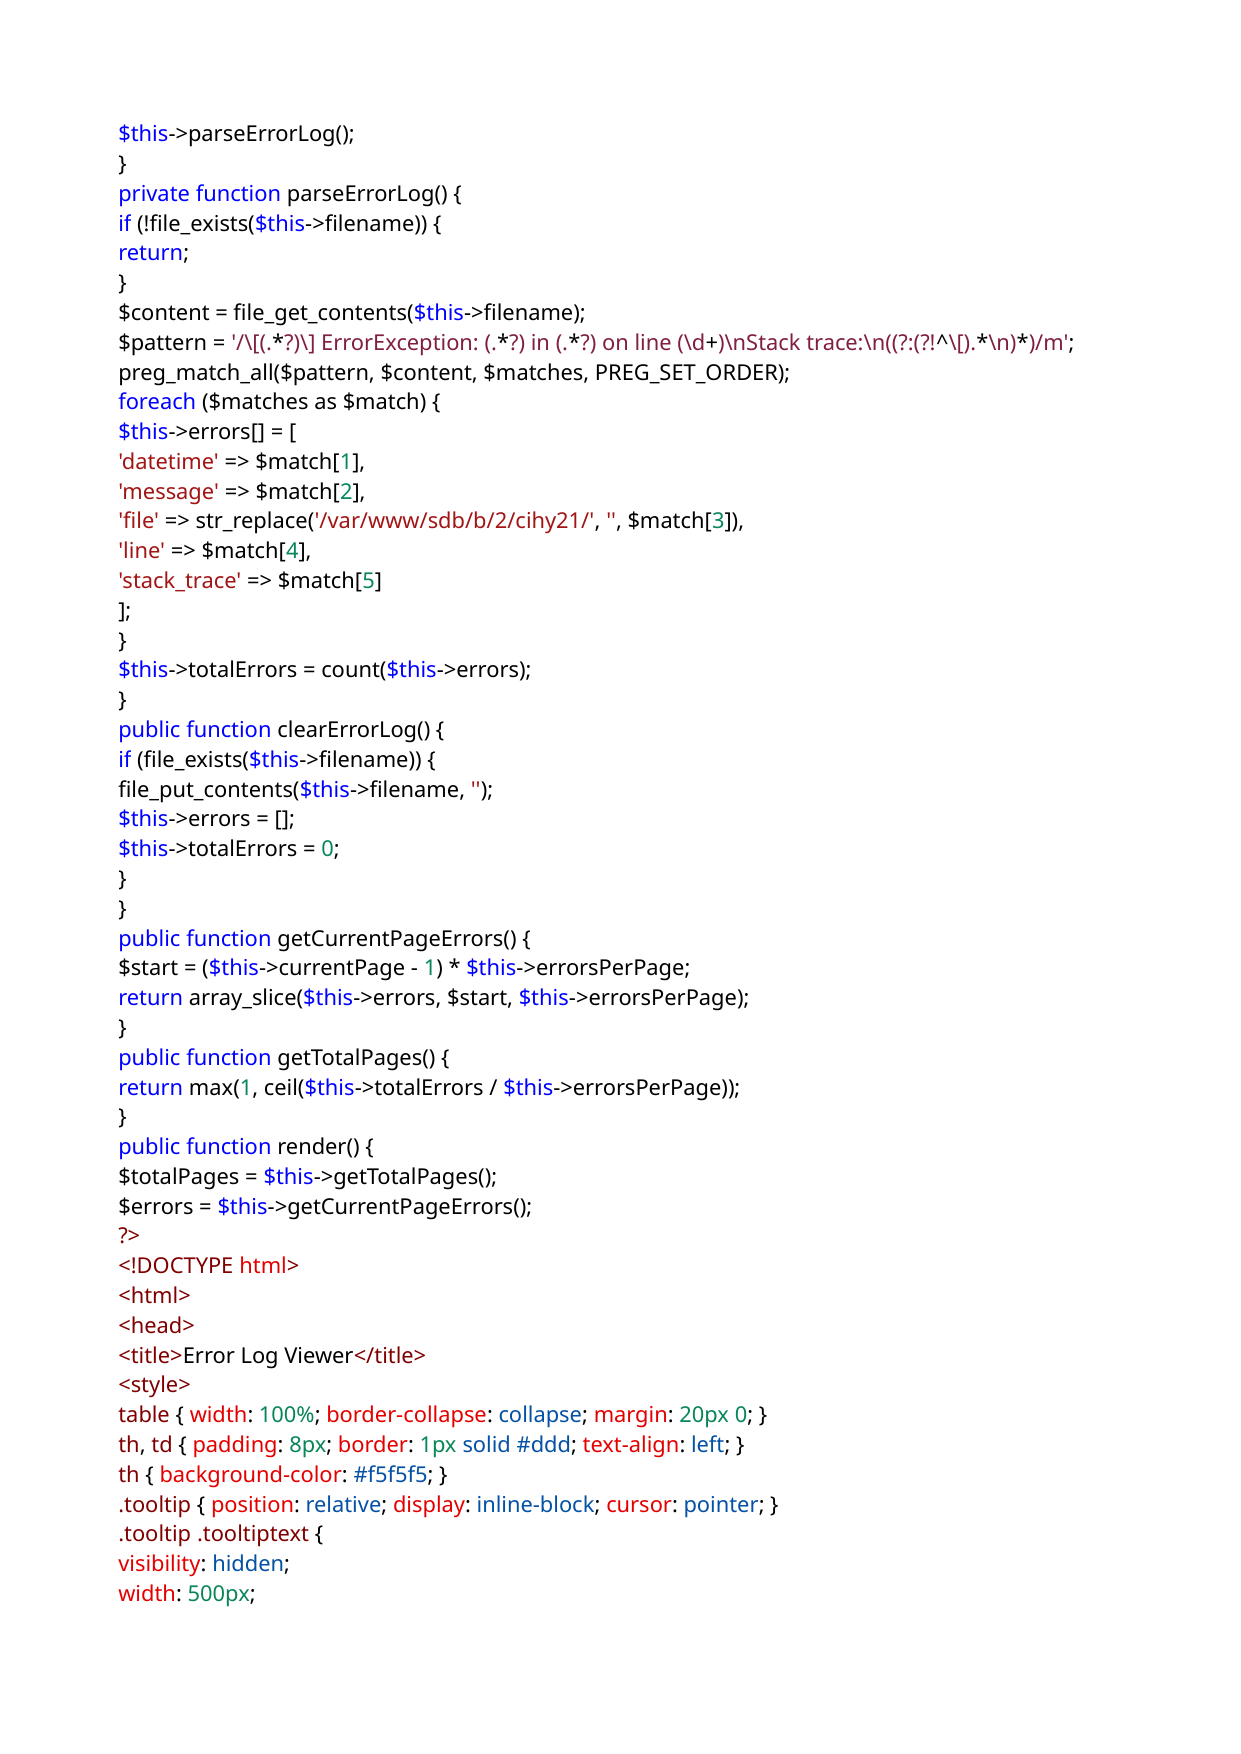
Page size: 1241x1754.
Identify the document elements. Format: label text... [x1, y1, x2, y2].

text } [118, 684, 1122, 714]
text } [118, 1012, 1122, 1042]
text <title>Error Log Viewer</title> [118, 1339, 1122, 1369]
text public function getTotalPages() { [118, 1042, 1122, 1071]
text <!DOCTYPE html> [118, 1250, 1122, 1280]
text } [118, 1101, 1122, 1131]
text preg_match_all($pattern, $content, $matches, PREG_SET_ORDER); [118, 356, 1122, 386]
text } [118, 893, 1122, 922]
text $this->parseErrorLog(); [118, 118, 1122, 148]
text return max(1, ceil($this->totalErrors / $this->errorsPerPage)); [118, 1071, 1122, 1101]
text .tooltip .tooltiptext { [118, 1518, 1122, 1548]
text $this->totalErrors = count($this->errors); [118, 654, 1122, 684]
text <html> [118, 1280, 1122, 1310]
text <head> [118, 1310, 1122, 1339]
text public function getCurrentPageErrors() { [118, 922, 1122, 952]
text return array_slice($this->errors, $start, $this->errorsPerPage); [118, 982, 1122, 1012]
text 'line' => $match[4], [118, 535, 1122, 565]
text ?> [118, 1220, 1122, 1250]
text $totalPages = $this->getTotalPages(); [118, 1161, 1122, 1191]
text 'datetime' => $match[1], [118, 446, 1122, 476]
text file_put_contents($this->filename, ''); [118, 773, 1122, 803]
text th { background-color: #f5f5f5; } [118, 1459, 1122, 1488]
text if (file_exists($this->filename)) { [118, 744, 1122, 773]
text $this->errors[] = [ [118, 416, 1122, 446]
text ]; [118, 595, 1122, 624]
text $pattern = '/\[(.*?)\] ErrorException: (.*?) in (.*?) on line (\d+)\nStack trace:\n((?:(?!^\[).*\n)*)/m'; [118, 327, 1122, 356]
text public function render() { [118, 1131, 1122, 1161]
text $errors = $this->getCurrentPageErrors(); [118, 1191, 1122, 1220]
text } [118, 863, 1122, 893]
text 'message' => $match[2], [118, 476, 1122, 505]
text $this->totalErrors = 0; [118, 833, 1122, 863]
text return; [118, 237, 1122, 267]
text <style> [118, 1369, 1122, 1399]
text } [118, 624, 1122, 654]
text private function parseErrorLog() { [118, 178, 1122, 207]
text width: 500px; [118, 1578, 1122, 1608]
text .tooltip { position: relative; display: inline-block; cursor: pointer; } [118, 1488, 1122, 1518]
text $content = file_get_contents($this->filename); [118, 297, 1122, 327]
text if (!file_exists($this->filename)) { [118, 207, 1122, 237]
text public function clearErrorLog() { [118, 714, 1122, 744]
text 'stack_trace' => $match[5] [118, 565, 1122, 595]
text visibility: hidden; [118, 1548, 1122, 1578]
text } [118, 148, 1122, 178]
text $start = ($this->currentPage - 1) * $this->errorsPerPage; [118, 952, 1122, 982]
text th, td { padding: 8px; border: 1px solid #ddd; text-align: left; } [118, 1429, 1122, 1459]
text foreach ($matches as $match) { [118, 386, 1122, 416]
text $this->errors = []; [118, 803, 1122, 833]
text table { width: 100%; border-collapse: collapse; margin: 20px 0; } [118, 1399, 1122, 1429]
text } [118, 267, 1122, 297]
text 'file' => str_replace('/var/www/sdb/b/2/cihy21/', '', $match[3]), [118, 505, 1122, 535]
